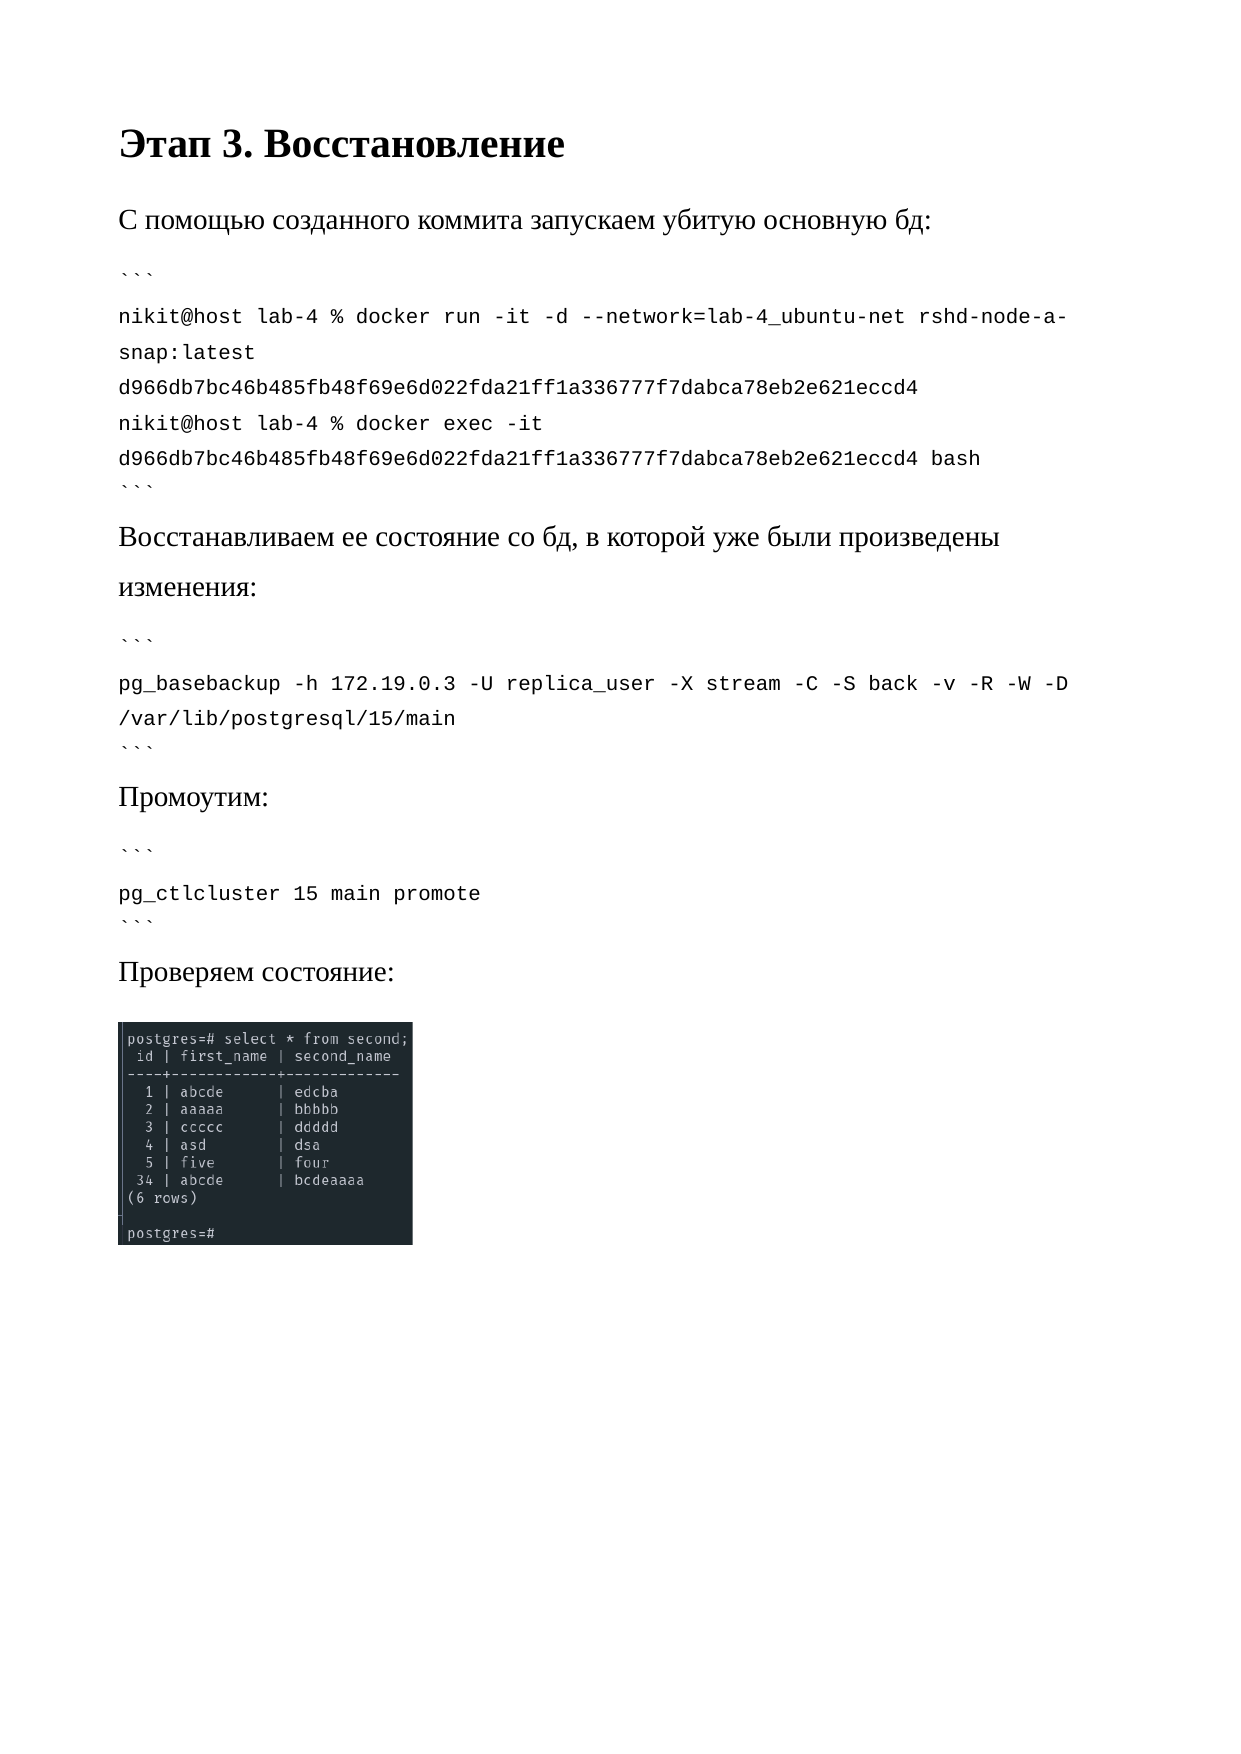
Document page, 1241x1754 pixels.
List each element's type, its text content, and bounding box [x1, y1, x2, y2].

text pg_basebackup -h 172.19.0.3 -U replica_user -X stream -C -S back -v -R -W -D /var/lib/postgresql/15/main [118, 673, 1122, 732]
text ``` [118, 918, 1122, 942]
text Промоутим: [118, 779, 1122, 813]
text d966db7bc46b485fb48f69e6d022fda21ff1a336777f7dabca78eb2e621eccd4 [118, 377, 1122, 401]
text ``` [118, 271, 1122, 294]
picture [118, 1022, 413, 1245]
text ``` [118, 637, 1122, 661]
text ``` [118, 847, 1122, 871]
text nikit@host lab-4 % docker exec -it d966db7bc46b485fb48f69e6d022fda21ff1a336777f7dabca78eb2e621eccd4 bash [118, 412, 1122, 472]
text ``` [118, 744, 1122, 767]
subtitle Этап 3. Восстановление [118, 118, 1122, 166]
text С помощью созданного коммита запускаем убитую основную бд: [118, 202, 1122, 236]
text Проверяем состояние: [118, 954, 1122, 987]
text pg_ctlcluster 15 main promote [118, 883, 1122, 906]
text Восстанавливаем ее состояние со бд, в которой уже были произведены изменения: [118, 519, 1122, 603]
text nikit@host lab-4 % docker run -it -d --network=lab-4_ubuntu-net rshd-node-a-snap:latest [118, 306, 1122, 365]
text ``` [118, 483, 1122, 507]
